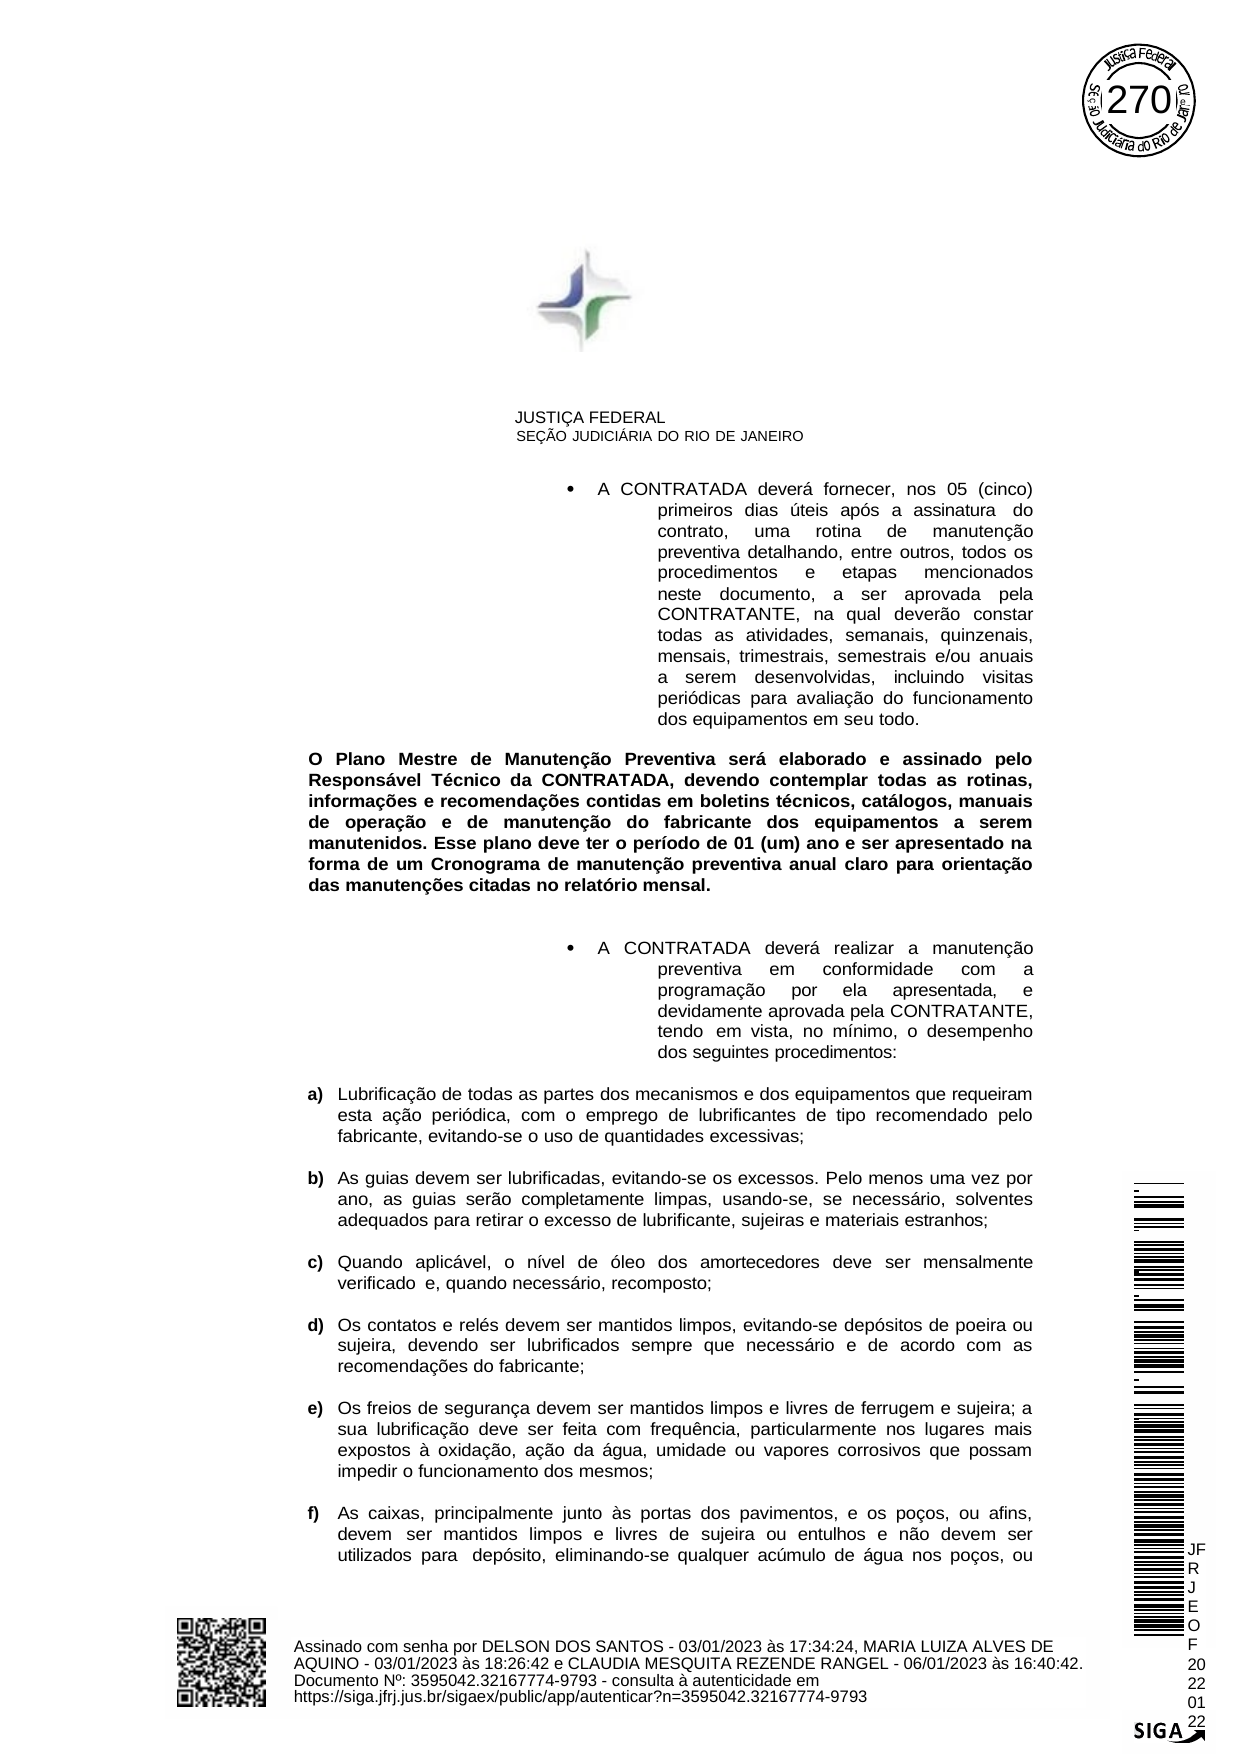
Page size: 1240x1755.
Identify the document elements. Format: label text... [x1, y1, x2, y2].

list A CONTRATADA deverá fornecer, nos 05 (cinco) primeiros dias úteis após a assinatura do contrato, uma rotina de manutenção preventiva detalhando, entre outros, todos os procedimentos e etapas mencionados neste documento, a ser aprovada pela CONTRATANTE, na qual deverão constar todas as atividades, semanais, quinzenais, mensais, trimestrais, semestrais e/ou anuais a serem desenvolvidas, incluindo visitas periódicas para avaliação do funcionamento dos equipamentos em seu todo. [567, 478, 1033, 729]
list Quando aplicável, o nível de óleo dos amortecedores deve ser mensalmente verificado e, quando necessário, recomposto; [307, 1251, 1033, 1293]
list As caixas, principalmente junto às portas dos pavimentos, e os poços, ou afins, devem ser mantidos limpos e livres de sujeira ou entulhos e não devem ser utilizados para depósito, eliminando-se qualquer acúmulo de água nos poços, ou [307, 1503, 1033, 1565]
text JUSTIÇA FEDERAL [0, 408, 1180, 427]
list Os freios de segurança devem ser mantidos limpos e livres de ferrugem e sujeira; a sua lubrificação deve ser feita com frequência, particularmente nos lugares mais expostos à oxidação, ação da água, umidade ou vapores corrosivos que possam impedir o funcionamento dos mesmos; [307, 1398, 1033, 1481]
list Os contatos e relés devem ser mantidos limpos, evitando-se depósitos de poeira ou sujeira, devendo ser lubrificados sempre que necessário e de acordo com as recomendações do fabricante; [307, 1314, 1033, 1376]
text e [1180, 96, 1192, 105]
list A CONTRATADA deverá realizar a manutenção preventiva em conformidade com a programação por ela apresentada, e devidamente aprovada pela CONTRATANTE, tendo em vista, no mínimo, o desempenho dos seguintes procedimentos: [567, 938, 1033, 1062]
text O Plano Mestre de Manutenção Preventiva será elaborado e assinado pelo Responsável Técnico da CONTRATADA, devendo contemplar todas as rotinas, informações e recomendações contidas em boletins técnicos, catálogos, manuais de operação e de manutenção do fabricante dos equipamentos a serem manutenidos. Esse plano deve ter o período de 01 (um) ano e ser apresentado na forma de um Cronograma de manutenção preventiva anual claro para orientação das manutenções citadas no relatório mensal. [308, 749, 1033, 895]
list Lubrificação de todas as partes dos mecanismos e dos equipamentos que requeiram esta ação periódica, com o emprego de lubrificantes de tipo recomendado pelo fabricante, evitando-se o uso de quantidades excessivas; [307, 1084, 1033, 1146]
text SEÇÃO JUDICIÁRIA DO RIO DE JANEIRO [437, 428, 883, 445]
list As guias devem ser lubrificadas, evitando-se os excessos. Pelo menos uma vez por ano, as guias serão completamente limpas, usando-se, se necessário, solventes adequados para retirar o excesso de lubrificante, sujeiras e materiais estranhos; [307, 1168, 1033, 1230]
text ç [1088, 98, 1099, 106]
list JFRJEOF202201220V02 [1187, 1540, 1206, 1730]
